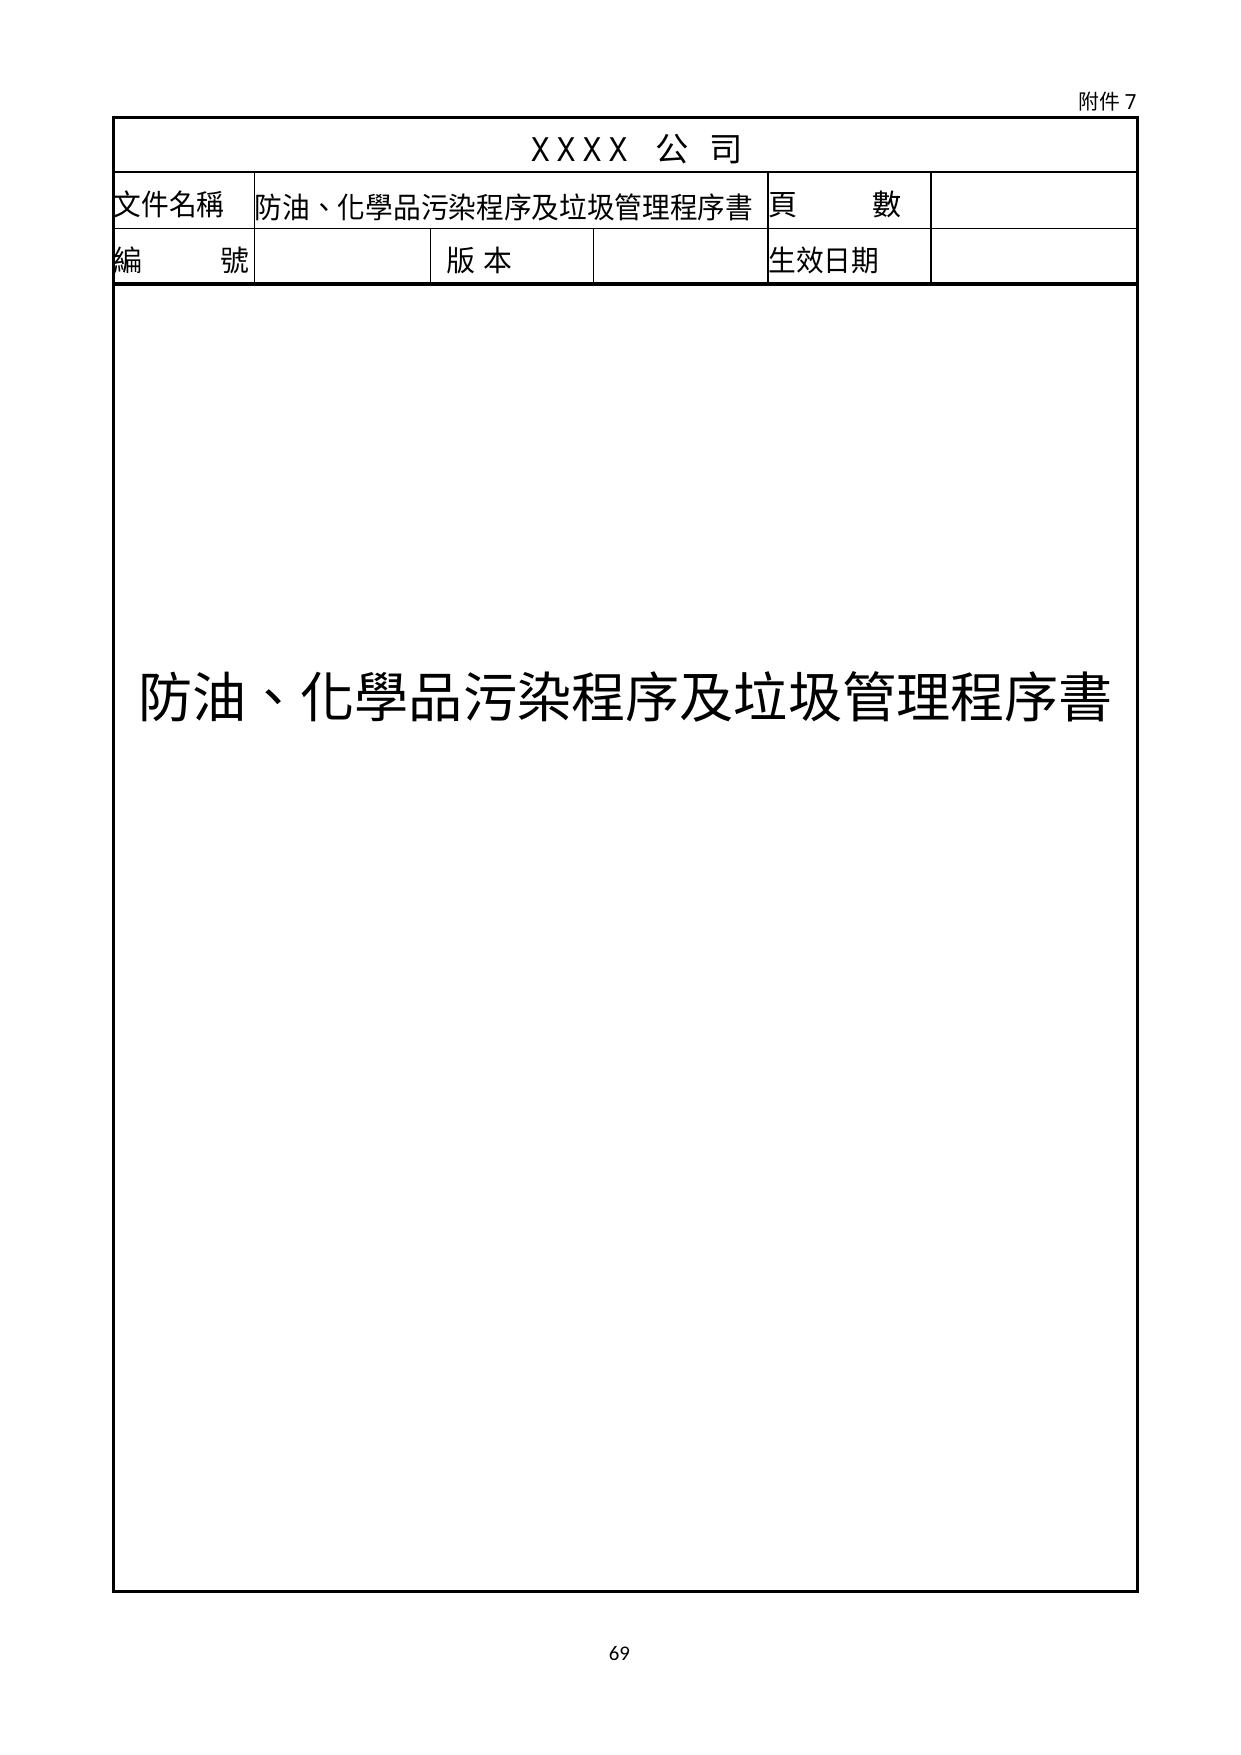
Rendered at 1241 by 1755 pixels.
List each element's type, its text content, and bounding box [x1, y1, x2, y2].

table_cell [932, 173, 1136, 227]
table_cell 版 [446, 229, 484, 282]
table_cell [594, 229, 767, 282]
table_cell 防油、化學品污染程序及垃圾管理程序書 [255, 173, 767, 227]
table_cell 文件名稱 [115, 173, 254, 227]
table_cell 頁 數 [769, 173, 930, 227]
table_cell 本 [484, 229, 577, 282]
table_cell [577, 229, 593, 282]
table_header XXXX 公 司 [115, 119, 1136, 171]
table_cell 生效日期 [769, 229, 930, 282]
table_cell [932, 229, 1136, 282]
table_cell [431, 229, 446, 282]
table_cell 防油、化學品污染程序及垃圾管理程序書 [115, 286, 1136, 1590]
table_cell 號 [176, 229, 254, 282]
table_cell [255, 229, 430, 282]
table_cell 編 [115, 229, 176, 282]
